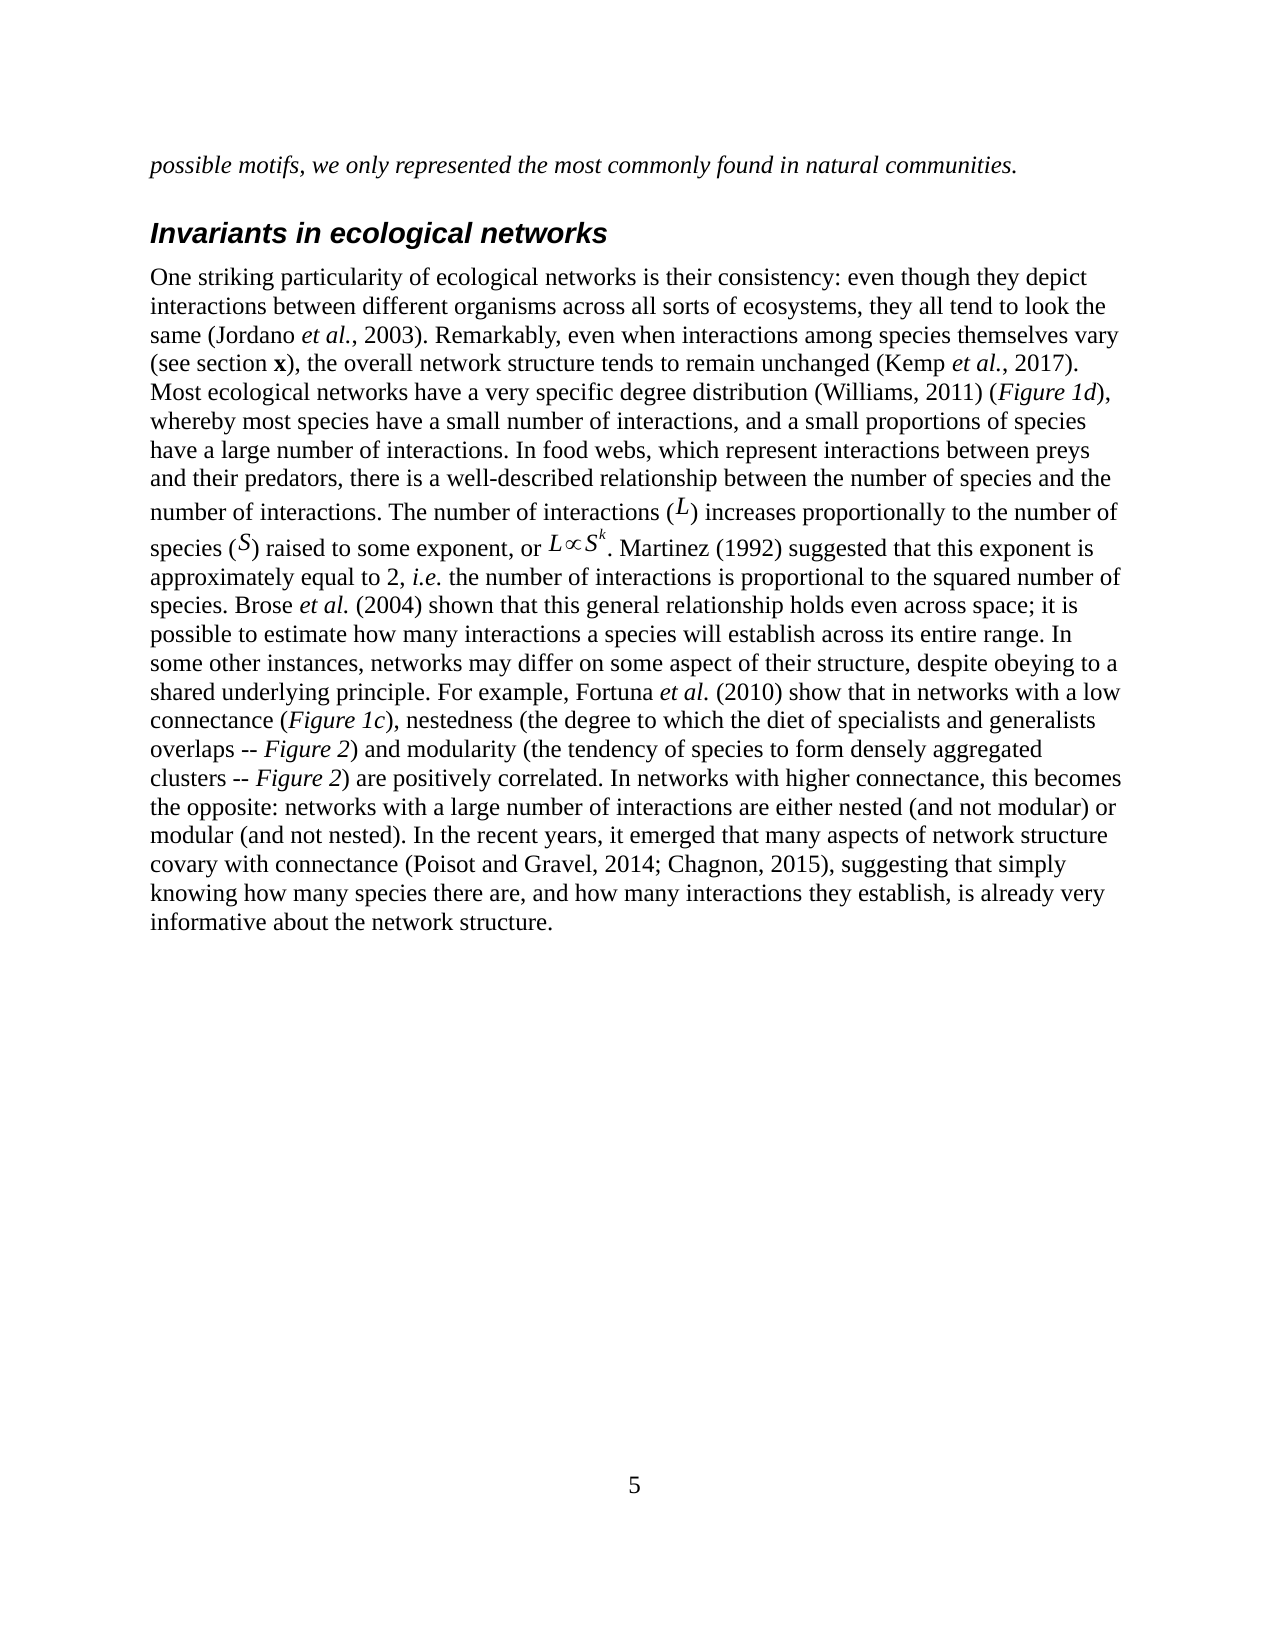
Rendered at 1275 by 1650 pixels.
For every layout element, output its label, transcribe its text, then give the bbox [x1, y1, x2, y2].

text possible motifs, we only represented the most commonly found in natural communities. [150, 150, 1125, 179]
text One striking particularity of ecological networks is their consistency: even though they depict interactions between different organisms across all sorts of ecosystems, they all tend to look the same (Jordano et al., 2003). Remarkably, even when interactions among species themselves vary (see section x), the overall network structure tends to remain unchanged (Kemp et al., 2017). Most ecological networks have a very specific degree distribution (Williams, 2011) (Figure 1d), whereby most species have a small number of interactions, and a small proportions of species have a large number of interactions. In food webs, which represent interactions between preys and their predators, there is a well-described relationship between the number of species and the number of interactions. The number of interactions () increases proportionally to the number of species () raised to some exponent, or . Martinez (1992) suggested that this exponent is approximately equal to 2, i.e. the number of interactions is proportional to the squared number of species. Brose et al. (2004) shown that this general relationship holds even across space; it is possible to estimate how many interactions a species will establish across its entire range. In some other instances, networks may differ on some aspect of their structure, despite obeying to a shared underlying principle. For example, Fortuna et al. (2010) show that in networks with a low connectance (Figure 1c), nestedness (the degree to which the diet of specialists and generalists overlaps -- Figure 2) and modularity (the tendency of species to form densely aggregated clusters -- Figure 2) are positively correlated. In networks with higher connectance, this becomes the opposite: networks with a large number of interactions are either nested (and not modular) or modular (and not nested). In the recent years, it emerged that many aspects of network structure covary with connectance (Poisot and Gravel, 2014; Chagnon, 2015), suggesting that simply knowing how many species there are, and how many interactions they establish, is already very informative about the network structure. [150, 262, 1125, 936]
subtitle Invariants in ecological networks [150, 216, 1125, 250]
